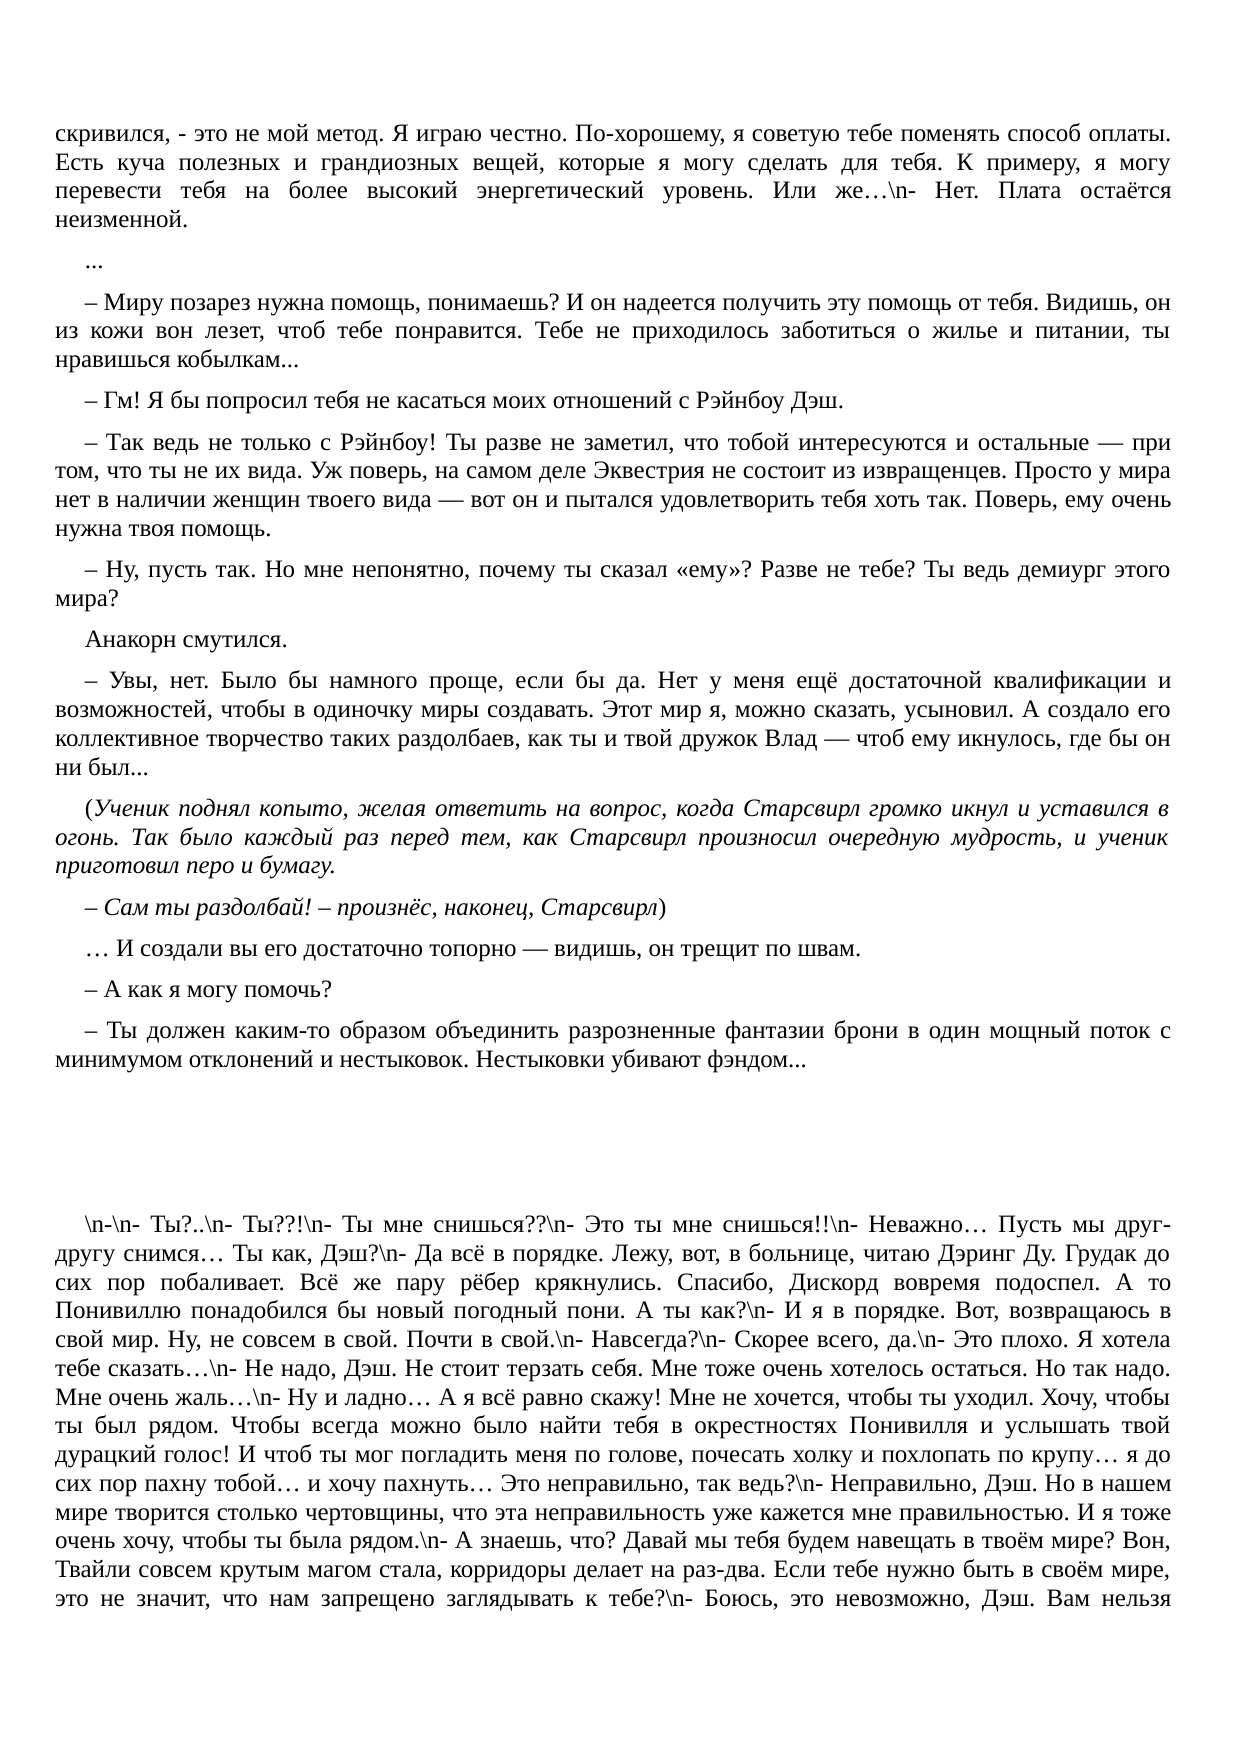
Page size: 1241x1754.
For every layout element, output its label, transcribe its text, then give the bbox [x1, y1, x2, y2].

text – Гм! Я бы попросил тебя не касаться моих отношений с Рэйнбоу Дэш. [55, 386, 1172, 414]
text \n-\n- Ты?..\n- Ты??!\n- Ты мне снишься??\n- Это ты мне снишься!!\n- Неважно… Пусть мы друг-другу снимся… Ты как, Дэш?\n- Да всё в порядке. Лежу, вот, в больнице, читаю Дэринг Ду. Грудак до сих пор побаливает. Всё же пару рёбер крякнулись. Спасибо, Дискорд вовремя подоспел. А то Понивиллю понадобился бы новый погодный пони. А ты как?\n- И я в порядке. Вот, возвращаюсь в свой мир. Ну, не совсем в свой. Почти в свой.\n- Навсегда?\n- Скорее всего, да.\n- Это плохо. Я хотела тебе сказать…\n- Не надо, Дэш. Не стоит терзать себя. Мне тоже очень хотелось остаться. Но так надо. Мне очень жаль…\n- Ну и ладно… А я всё равно скажу! Мне не хочется, чтобы ты уходил. Хочу, чтобы ты был рядом. Чтобы всегда можно было найти тебя в окрестностях Понивилля и услышать твой дурацкий голос! И чтоб ты мог погладить меня по голове, почесать холку и похлопать по крупу… я до сих пор пахну тобой… и хочу пахнуть… Это неправильно, так ведь?\n- Неправильно, Дэш. Но в нашем мире творится столько чертовщины, что эта неправильность уже кажется мне правильностью. И я тоже очень хочу, чтобы ты была рядом.\n- А знаешь, что? Давай мы тебя будем навещать в твоём мире? Вон, Твайли совсем крутым магом стала, корридоры делает на раз-два. Если тебе нужно быть в своём мире, это не значит, что нам запрещено заглядывать к тебе?\n- Боюсь, это невозможно, Дэш. Вам нельзя [55, 1209, 1172, 1612]
text – А как я могу помочь? [55, 974, 1172, 1003]
text – Ты должен каким-то образом объединить разрозненные фантазии брони в один мощный поток с минимумом отклонений и нестыковок. Нестыковки убивают фэндом... [55, 1016, 1172, 1073]
text – Так ведь не только с Рэйнбоу! Ты разве не заметил, что тобой интересуются и остальные — при том, что ты не их вида. Уж поверь, на самом деле Эквестрия не состоит из извращенцев. Просто у мира нет в наличии женщин твоего вида — вот он и пытался удовлетворить тебя хоть так. Поверь, ему очень нужна твоя помощь. [55, 427, 1172, 542]
text – Миру позарез нужна помощь, понимаешь? И он надеется получить эту помощь от тебя. Видишь, он из кожи вон лезет, чтоб тебе понравится. Тебе не приходилось заботиться о жилье и питании, ты нравишься кобылкам... [55, 287, 1172, 373]
text – Ну, пусть так. Но мне непонятно, почему ты сказал «ему»? Разве не тебе? Ты ведь демиург этого мира? [55, 554, 1172, 612]
text скривился, - это не мой метод. Я играю честно. По-хорошему, я советую тебе поменять способ оплаты. Есть куча полезных и грандиозных вещей, которые я могу сделать для тебя. К примеру, я могу перевести тебя на более высокий энергетический уровень. Или же…\n- Нет. Плата остаётся неизменной. [55, 118, 1172, 233]
text … И создали вы его достаточно топорно — видишь, он трещит по швам. [55, 933, 1172, 962]
text ... [55, 246, 1172, 274]
text – Сам ты раздолбай! – произнёс, наконец, Старсвирл) [55, 892, 1172, 921]
text Анакорн смутился. [55, 624, 1172, 653]
text – Увы, нет. Было бы намного проще, если бы да. Нет у меня ещё достаточной квалификации и возможностей, чтобы в одиночку миры создавать. Этот мир я, можно сказать, усыновил. А создало его коллективное творчество таких раздолбаев, как ты и твой дружок Влад — чтоб ему икнулось, где бы он ни был... [55, 666, 1172, 781]
text (Ученик поднял копыто, желая ответить на вопрос, когда Старсвирл громко икнул и уставился в огонь. Так было каждый раз перед тем, как Старсвирл произносил очередную мудрость, и ученик приготовил перо и бумагу. [55, 793, 1172, 879]
